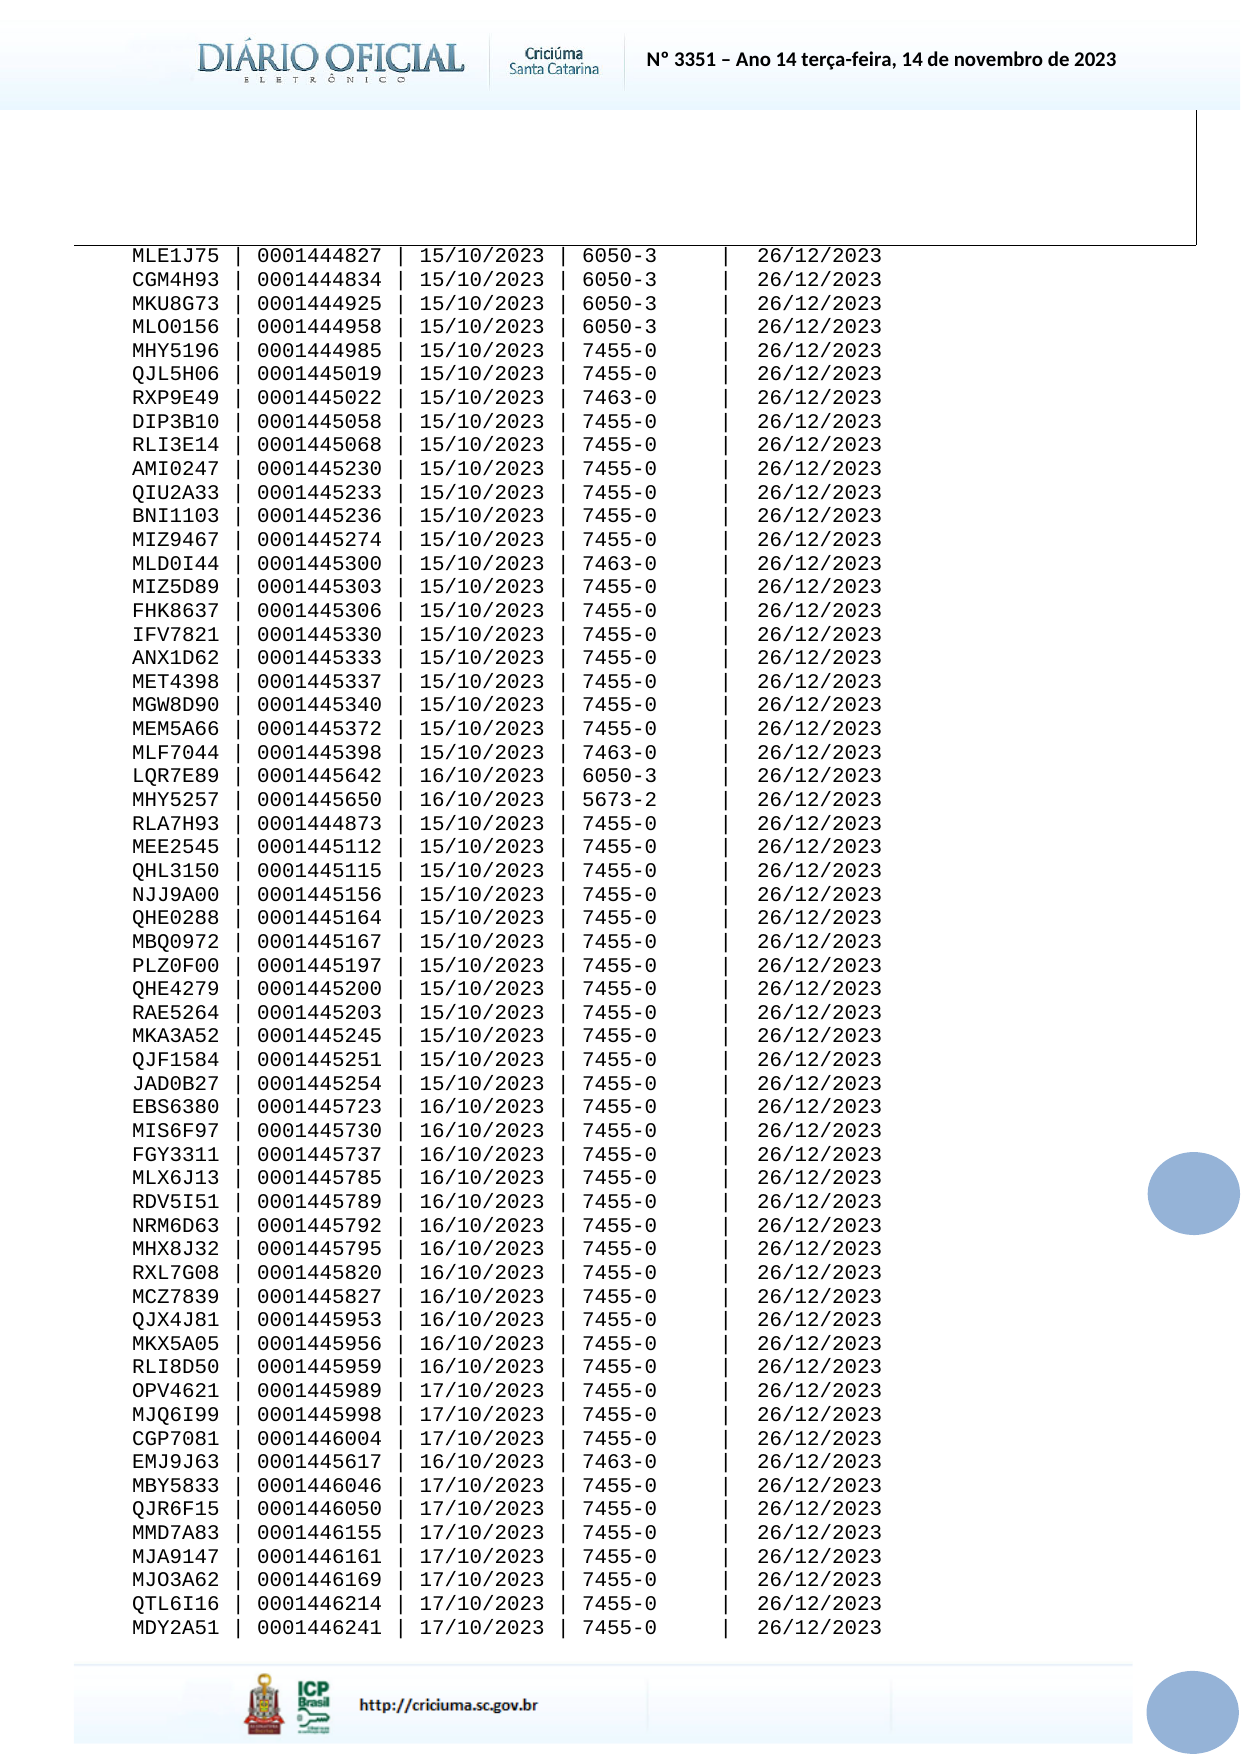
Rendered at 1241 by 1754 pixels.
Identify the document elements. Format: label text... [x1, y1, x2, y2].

text JAD0B27 | 0001445254 | 15/10/2023 | 7455-0 | 26/12/2023 [44, 1073, 1196, 1096]
text MHY5196 | 0001444985 | 15/10/2023 | 7455-0 | 26/12/2023 [44, 340, 1196, 363]
text MIZ5D89 | 0001445303 | 15/10/2023 | 7455-0 | 26/12/2023 [44, 576, 1196, 600]
text RXL7G08 | 0001445820 | 16/10/2023 | 7455-0 | 26/12/2023 [44, 1262, 1196, 1286]
text MKU8G73 | 0001444925 | 15/10/2023 | 6050-3 | 26/12/2023 [44, 292, 1196, 316]
text MEE2545 | 0001445112 | 15/10/2023 | 7455-0 | 26/12/2023 [44, 836, 1196, 860]
text MJA9147 | 0001446161 | 17/10/2023 | 7455-0 | 26/12/2023 [44, 1546, 1196, 1569]
text QHL3150 | 0001445115 | 15/10/2023 | 7455-0 | 26/12/2023 [44, 860, 1196, 884]
text NRM6D63 | 0001445792 | 16/10/2023 | 7455-0 | 26/12/2023 [44, 1215, 1196, 1238]
text MJO3A62 | 0001446169 | 17/10/2023 | 7455-0 | 26/12/2023 [44, 1569, 1196, 1593]
text OPV4621 | 0001445989 | 17/10/2023 | 7455-0 | 26/12/2023 [44, 1380, 1196, 1404]
text QIU2A33 | 0001445233 | 15/10/2023 | 7455-0 | 26/12/2023 [44, 482, 1196, 505]
text ANX1D62 | 0001445333 | 15/10/2023 | 7455-0 | 26/12/2023 [44, 647, 1196, 671]
text FHK8637 | 0001445306 | 15/10/2023 | 7455-0 | 26/12/2023 [44, 600, 1196, 623]
text QJX4J81 | 0001445953 | 16/10/2023 | 7455-0 | 26/12/2023 [44, 1309, 1196, 1333]
text MMD7A83 | 0001446155 | 17/10/2023 | 7455-0 | 26/12/2023 [44, 1522, 1196, 1546]
text MDY2A51 | 0001446241 | 17/10/2023 | 7455-0 | 26/12/2023 [44, 1617, 1196, 1640]
text MLX6J13 | 0001445785 | 16/10/2023 | 7455-0 | 26/12/2023 [44, 1167, 1157, 1191]
text MGW8D90 | 0001445340 | 15/10/2023 | 7455-0 | 26/12/2023 [44, 694, 1196, 718]
text DIP3B10 | 0001445058 | 15/10/2023 | 7455-0 | 26/12/2023 [44, 411, 1196, 434]
text CGP7081 | 0001446004 | 17/10/2023 | 7455-0 | 26/12/2023 [44, 1427, 1196, 1451]
text MLD0I44 | 0001445300 | 15/10/2023 | 7463-0 | 26/12/2023 [44, 553, 1196, 576]
text IFV7821 | 0001445330 | 15/10/2023 | 7455-0 | 26/12/2023 [44, 623, 1196, 647]
text QHE0288 | 0001445164 | 15/10/2023 | 7455-0 | 26/12/2023 [44, 907, 1196, 931]
text RLI8D50 | 0001445959 | 16/10/2023 | 7455-0 | 26/12/2023 [44, 1357, 1196, 1380]
text LQR7E89 | 0001445642 | 16/10/2023 | 6050-3 | 26/12/2023 [44, 765, 1196, 789]
text QJF1584 | 0001445251 | 15/10/2023 | 7455-0 | 26/12/2023 [44, 1049, 1196, 1073]
text AMI0247 | 0001445230 | 15/10/2023 | 7455-0 | 26/12/2023 [44, 458, 1196, 482]
text RXP9E49 | 0001445022 | 15/10/2023 | 7463-0 | 26/12/2023 [44, 387, 1196, 411]
text NJJ9A00 | 0001445156 | 15/10/2023 | 7455-0 | 26/12/2023 [44, 884, 1196, 907]
text RAE5264 | 0001445203 | 15/10/2023 | 7455-0 | 26/12/2023 [44, 1002, 1196, 1026]
text MBQ0972 | 0001445167 | 15/10/2023 | 7455-0 | 26/12/2023 [44, 931, 1196, 954]
text MKX5A05 | 0001445956 | 16/10/2023 | 7455-0 | 26/12/2023 [44, 1333, 1196, 1357]
text BNI1103 | 0001445236 | 15/10/2023 | 7455-0 | 26/12/2023 [44, 505, 1196, 529]
text RLA7H93 | 0001444873 | 15/10/2023 | 7455-0 | 26/12/2023 [44, 813, 1196, 836]
text MLE1J75 | 0001444827 | 15/10/2023 | 6050-3 | 26/12/2023 [44, 245, 1196, 269]
text MJQ6I99 | 0001445998 | 17/10/2023 | 7455-0 | 26/12/2023 [44, 1404, 1196, 1427]
text QTL6I16 | 0001446214 | 17/10/2023 | 7455-0 | 26/12/2023 [44, 1593, 1196, 1617]
text MCZ7839 | 0001445827 | 16/10/2023 | 7455-0 | 26/12/2023 [44, 1286, 1196, 1309]
text QHE4279 | 0001445200 | 15/10/2023 | 7455-0 | 26/12/2023 [44, 978, 1196, 1002]
text MEM5A66 | 0001445372 | 15/10/2023 | 7455-0 | 26/12/2023 [44, 718, 1196, 742]
text RLI3E14 | 0001445068 | 15/10/2023 | 7455-0 | 26/12/2023 [44, 434, 1196, 458]
text MHX8J32 | 0001445795 | 16/10/2023 | 7455-0 | 26/12/2023 [44, 1238, 1196, 1262]
text CGM4H93 | 0001444834 | 15/10/2023 | 6050-3 | 26/12/2023 [44, 269, 1196, 292]
text MHY5257 | 0001445650 | 16/10/2023 | 5673-2 | 26/12/2023 [44, 789, 1196, 813]
text MLO0156 | 0001444958 | 15/10/2023 | 6050-3 | 26/12/2023 [44, 316, 1196, 340]
text QJL5H06 | 0001445019 | 15/10/2023 | 7455-0 | 26/12/2023 [44, 363, 1196, 387]
text FGY3311 | 0001445737 | 16/10/2023 | 7455-0 | 26/12/2023 [44, 1144, 1196, 1167]
text MIZ9467 | 0001445274 | 15/10/2023 | 7455-0 | 26/12/2023 [44, 529, 1196, 553]
text PLZ0F00 | 0001445197 | 15/10/2023 | 7455-0 | 26/12/2023 [44, 954, 1196, 978]
text MIS6F97 | 0001445730 | 16/10/2023 | 7455-0 | 26/12/2023 [44, 1120, 1196, 1144]
text MET4398 | 0001445337 | 15/10/2023 | 7455-0 | 26/12/2023 [44, 671, 1196, 694]
text EBS6380 | 0001445723 | 16/10/2023 | 7455-0 | 26/12/2023 [44, 1096, 1196, 1120]
text RDV5I51 | 0001445789 | 16/10/2023 | 7455-0 | 26/12/2023 [44, 1191, 1153, 1215]
text MLF7044 | 0001445398 | 15/10/2023 | 7463-0 | 26/12/2023 [44, 742, 1196, 765]
text MBY5833 | 0001446046 | 17/10/2023 | 7455-0 | 26/12/2023 [44, 1475, 1196, 1498]
text QJR6F15 | 0001446050 | 17/10/2023 | 7455-0 | 26/12/2023 [44, 1498, 1196, 1522]
text MKA3A52 | 0001445245 | 15/10/2023 | 7455-0 | 26/12/2023 [44, 1026, 1196, 1049]
text EMJ9J63 | 0001445617 | 16/10/2023 | 7463-0 | 26/12/2023 [44, 1451, 1196, 1475]
